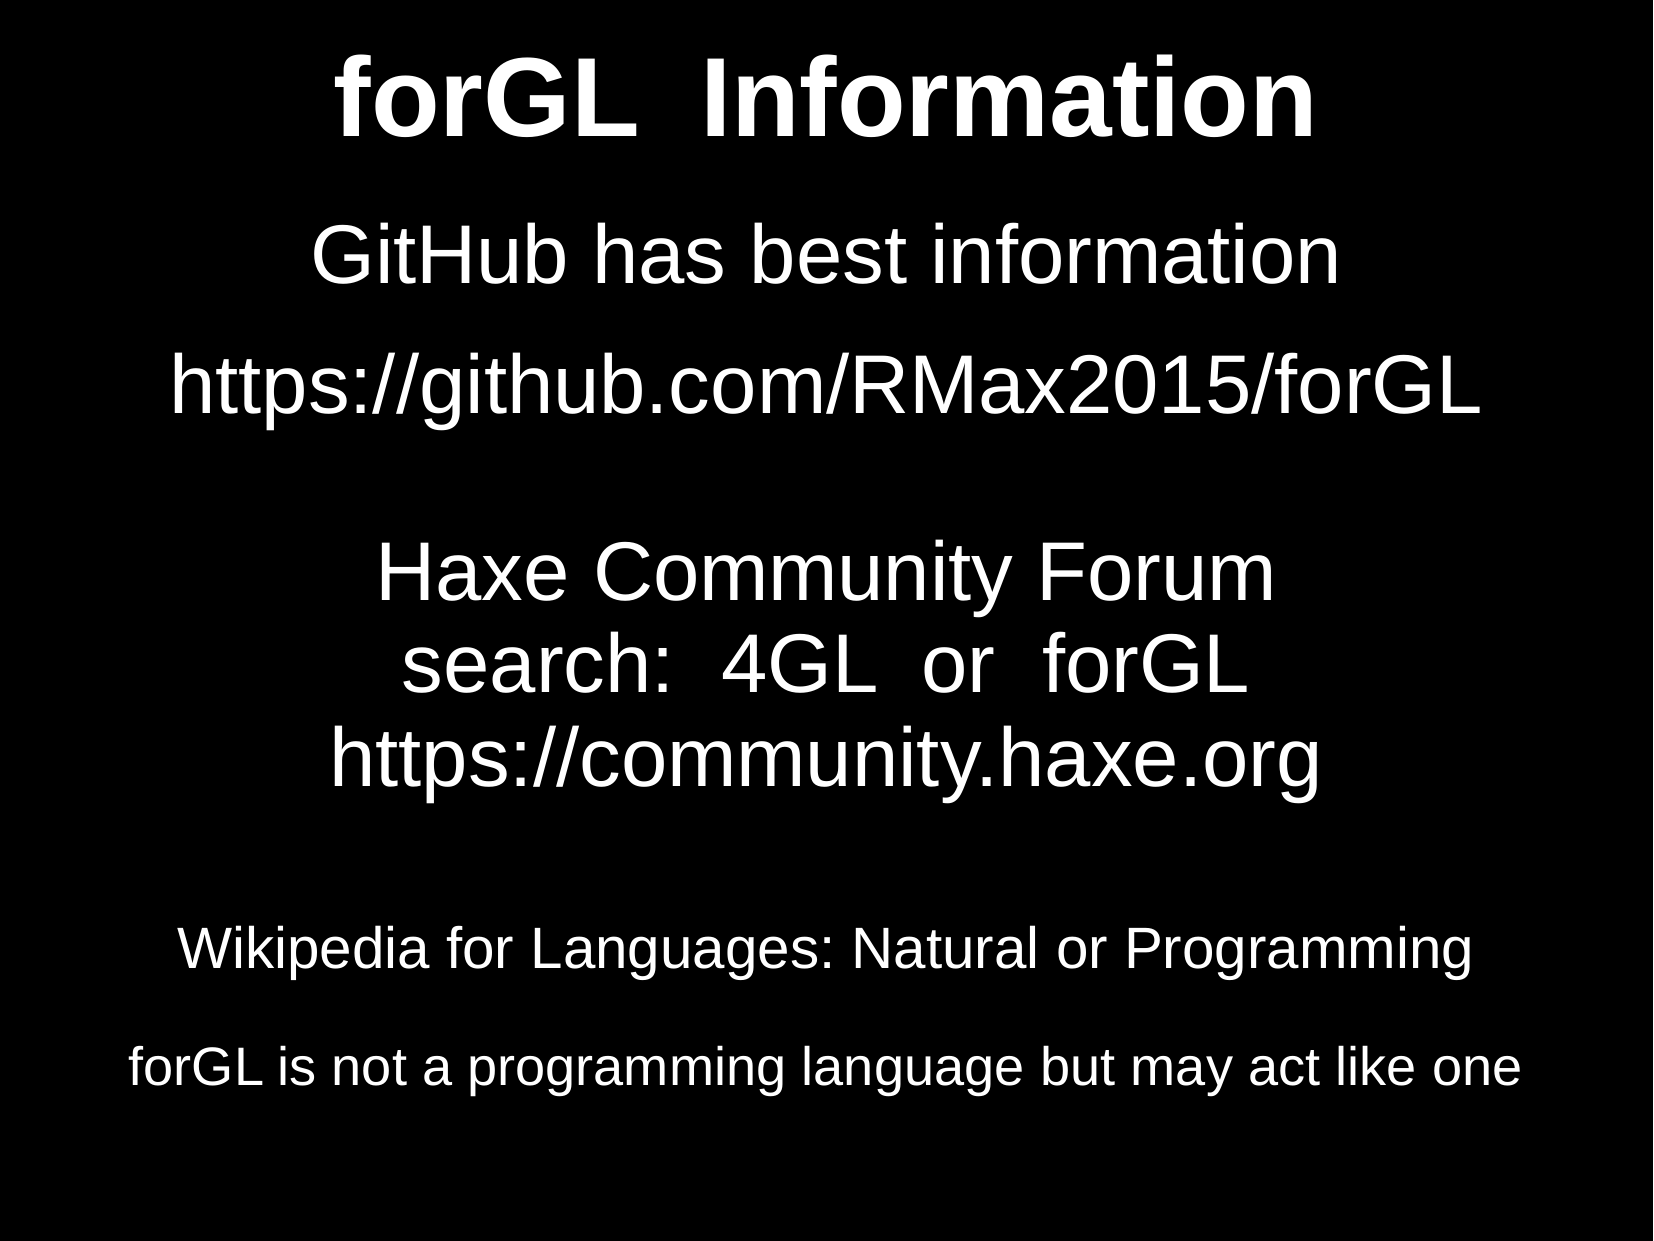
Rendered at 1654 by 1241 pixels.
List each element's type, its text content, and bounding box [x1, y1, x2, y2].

title forGL Information [82, 0, 1571, 75]
subtitle GitHub has best information https://github.com/RMax2015/forGL Haxe Community Forum search: 4GL or forGL https://community.haxe.org Wikipedia for Languages: Natural or Programming forGL is not a programming language but may act like one [82, 75, 1571, 1171]
